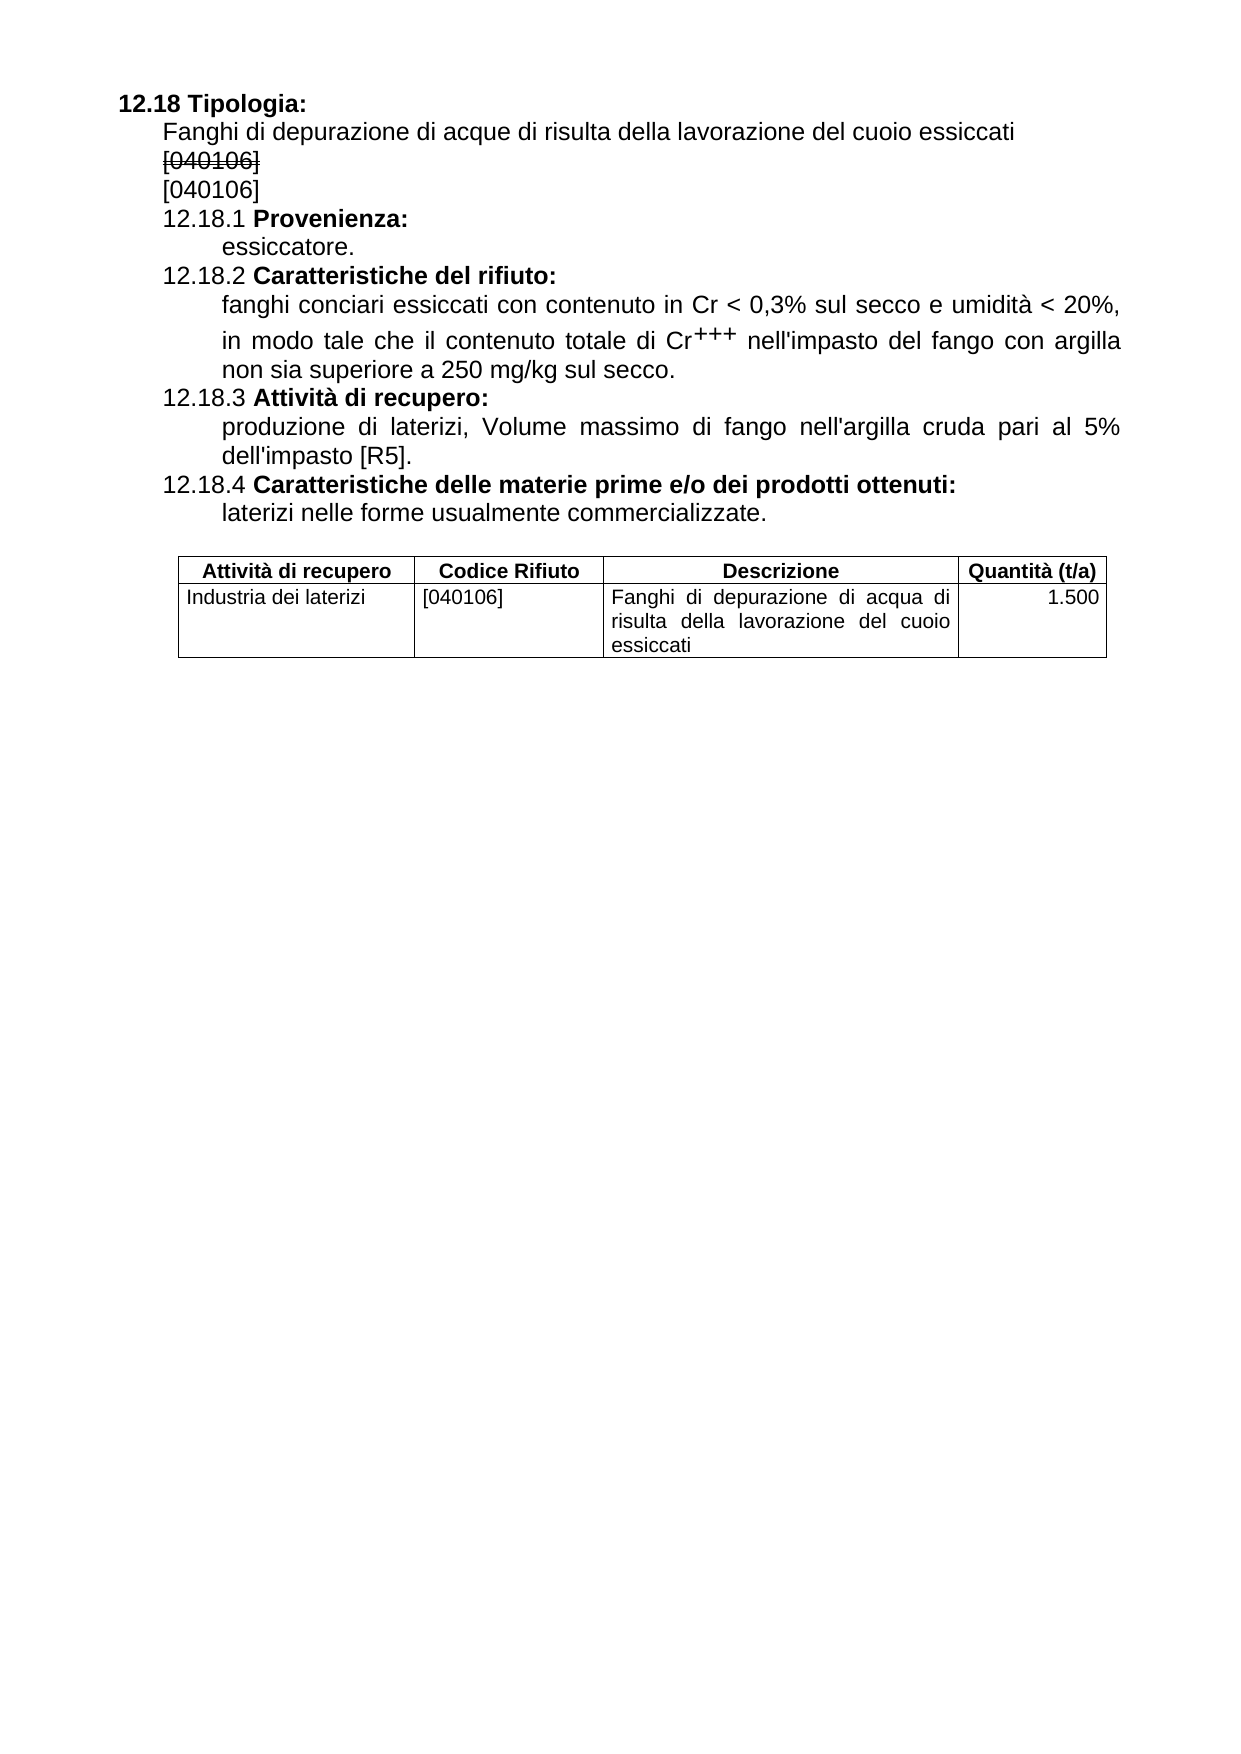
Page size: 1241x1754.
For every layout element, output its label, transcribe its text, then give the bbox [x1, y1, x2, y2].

text [040106] [162, 175, 1122, 204]
text 12.18.4 Caratteristiche delle materie prime e/o dei prodotti ottenuti: [162, 469, 1122, 498]
text Fanghi di depurazione di acque di risulta della lavorazione del cuoio essiccati [162, 117, 1122, 146]
table_header Descrizione [604, 557, 958, 582]
subtitle 12.18 Tipologia: [118, 89, 1122, 117]
text laterizi nelle forme usualmente commercializzate. [222, 498, 1122, 527]
text [040106] [162, 146, 1122, 175]
text 12.18.1 Provenienza: [162, 204, 1122, 232]
text fanghi conciari essiccati con contenuto in Cr < 0,3% sul secco e umidità < 20%, in modo tale che il contenuto totale di Cr+++ nell'impasto del fango con argilla non sia superiore a 250 mg/kg sul secco. [222, 290, 1122, 383]
table_cell [040106] [415, 584, 603, 657]
table_header Quantità (t/a) [959, 557, 1106, 582]
text essiccatore. [222, 232, 1122, 261]
table_cell Industria dei laterizi [179, 584, 414, 657]
table_cell 1.500 [959, 584, 1106, 657]
table_header Codice Rifiuto [415, 557, 603, 582]
table_header Attività di recupero [179, 557, 414, 582]
text 12.18.3 Attività di recupero: [162, 383, 1122, 412]
text produzione di laterizi, Volume massimo di fango nell'argilla cruda pari al 5% dell'impasto [R5]. [222, 412, 1122, 469]
text 12.18.2 Caratteristiche del rifiuto: [162, 261, 1122, 290]
table_cell Fanghi di depurazione di acqua di risulta della lavorazione del cuoio essiccati [604, 584, 958, 657]
